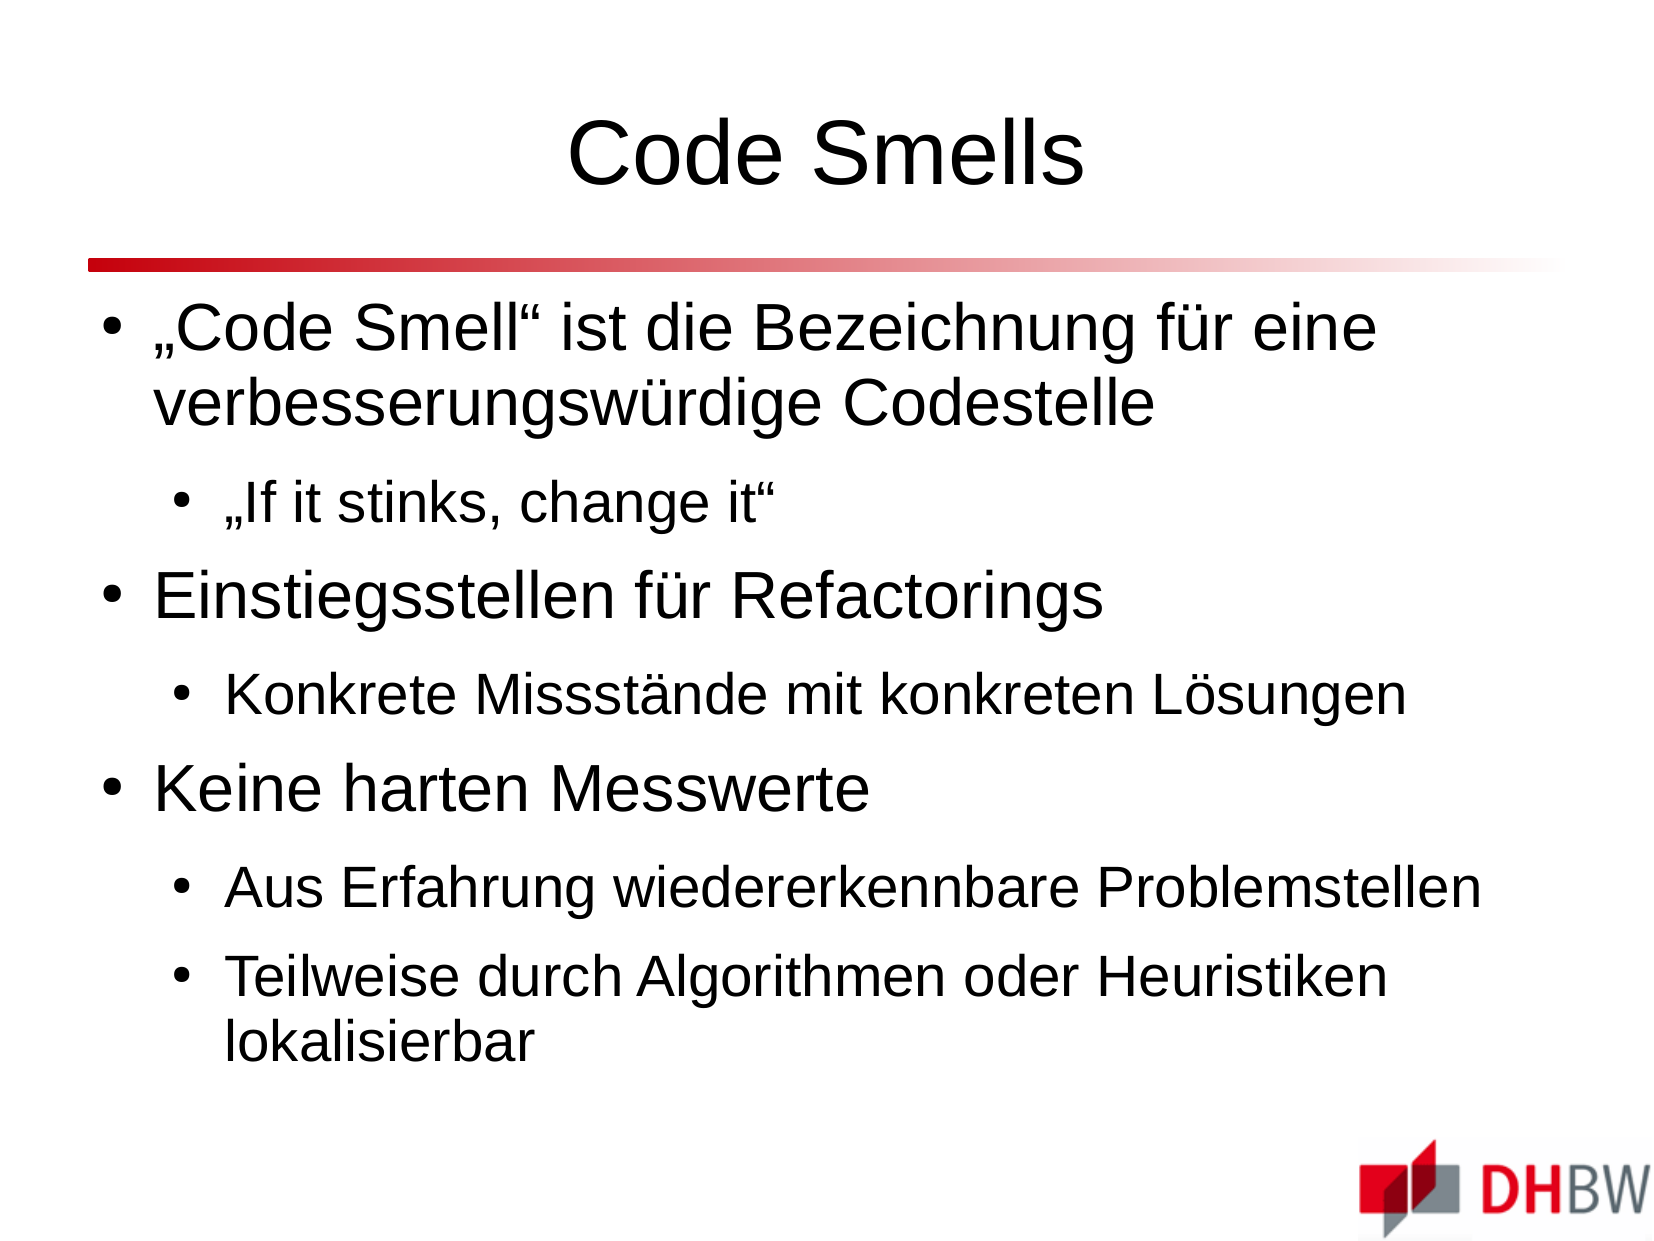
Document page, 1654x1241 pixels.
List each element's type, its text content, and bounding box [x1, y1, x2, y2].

list „Code Smell“ ist die Bezeichnung für eine verbesserungswürdige Codestelle „If it stinks, change it“ Einstiegsstellen für Refactorings Konkrete Missstände mit konkreten Lösungen Keine harten Messwerte Aus Erfahrung wiedererkennbare Problemstellen Teilweise durch Algorithmen oder Heuristiken lokalisierbar [82, 290, 1571, 1094]
title Code Smells [82, 56, 1571, 250]
picture [1358, 1137, 1652, 1241]
